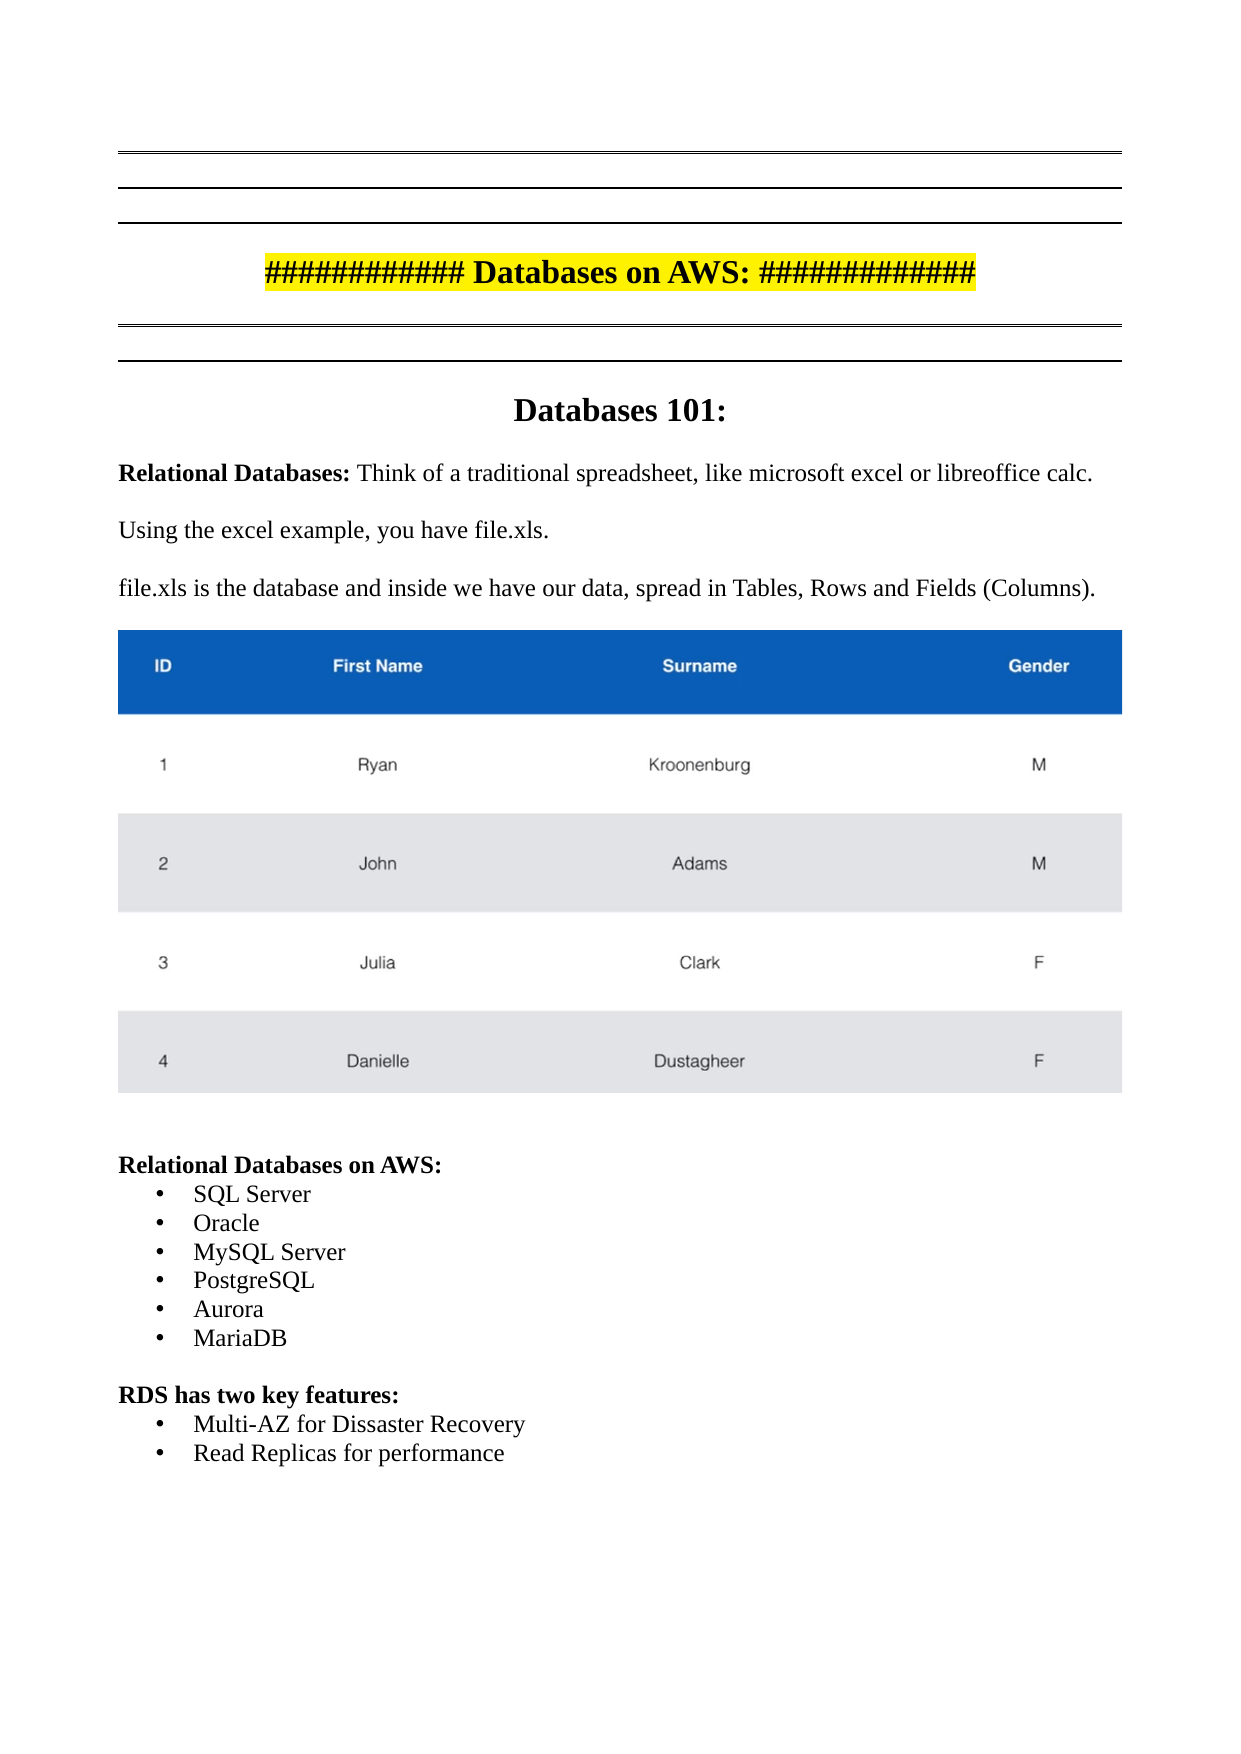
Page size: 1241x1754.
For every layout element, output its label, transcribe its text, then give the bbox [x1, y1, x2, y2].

list Aurora [156, 1294, 1122, 1323]
picture [118, 630, 1123, 1093]
text Using the excel example, you have file.xls. [118, 515, 1122, 544]
text file.xls is the database and inside we have our data, spread in Tables, Rows and Fields (Columns). [118, 573, 1122, 601]
list PostgreSQL [156, 1265, 1122, 1294]
list MariaDB [156, 1323, 1122, 1352]
text RDS has two key features: [118, 1380, 1122, 1409]
list Read Replicas for performance [156, 1438, 1122, 1467]
list SQL Server [156, 1179, 1122, 1208]
text Databases 101: [118, 391, 1122, 429]
text Relational Databases on AWS: [118, 1150, 1122, 1179]
list Oracle [156, 1208, 1122, 1237]
text Relational Databases: Think of a traditional spreadsheet, like microsoft excel or libreoffice calc. [118, 458, 1122, 486]
list Multi-AZ for Dissaster Recovery [156, 1409, 1122, 1438]
text ############ Databases on AWS: ############# [118, 253, 1122, 291]
list MySQL Server [156, 1237, 1122, 1265]
